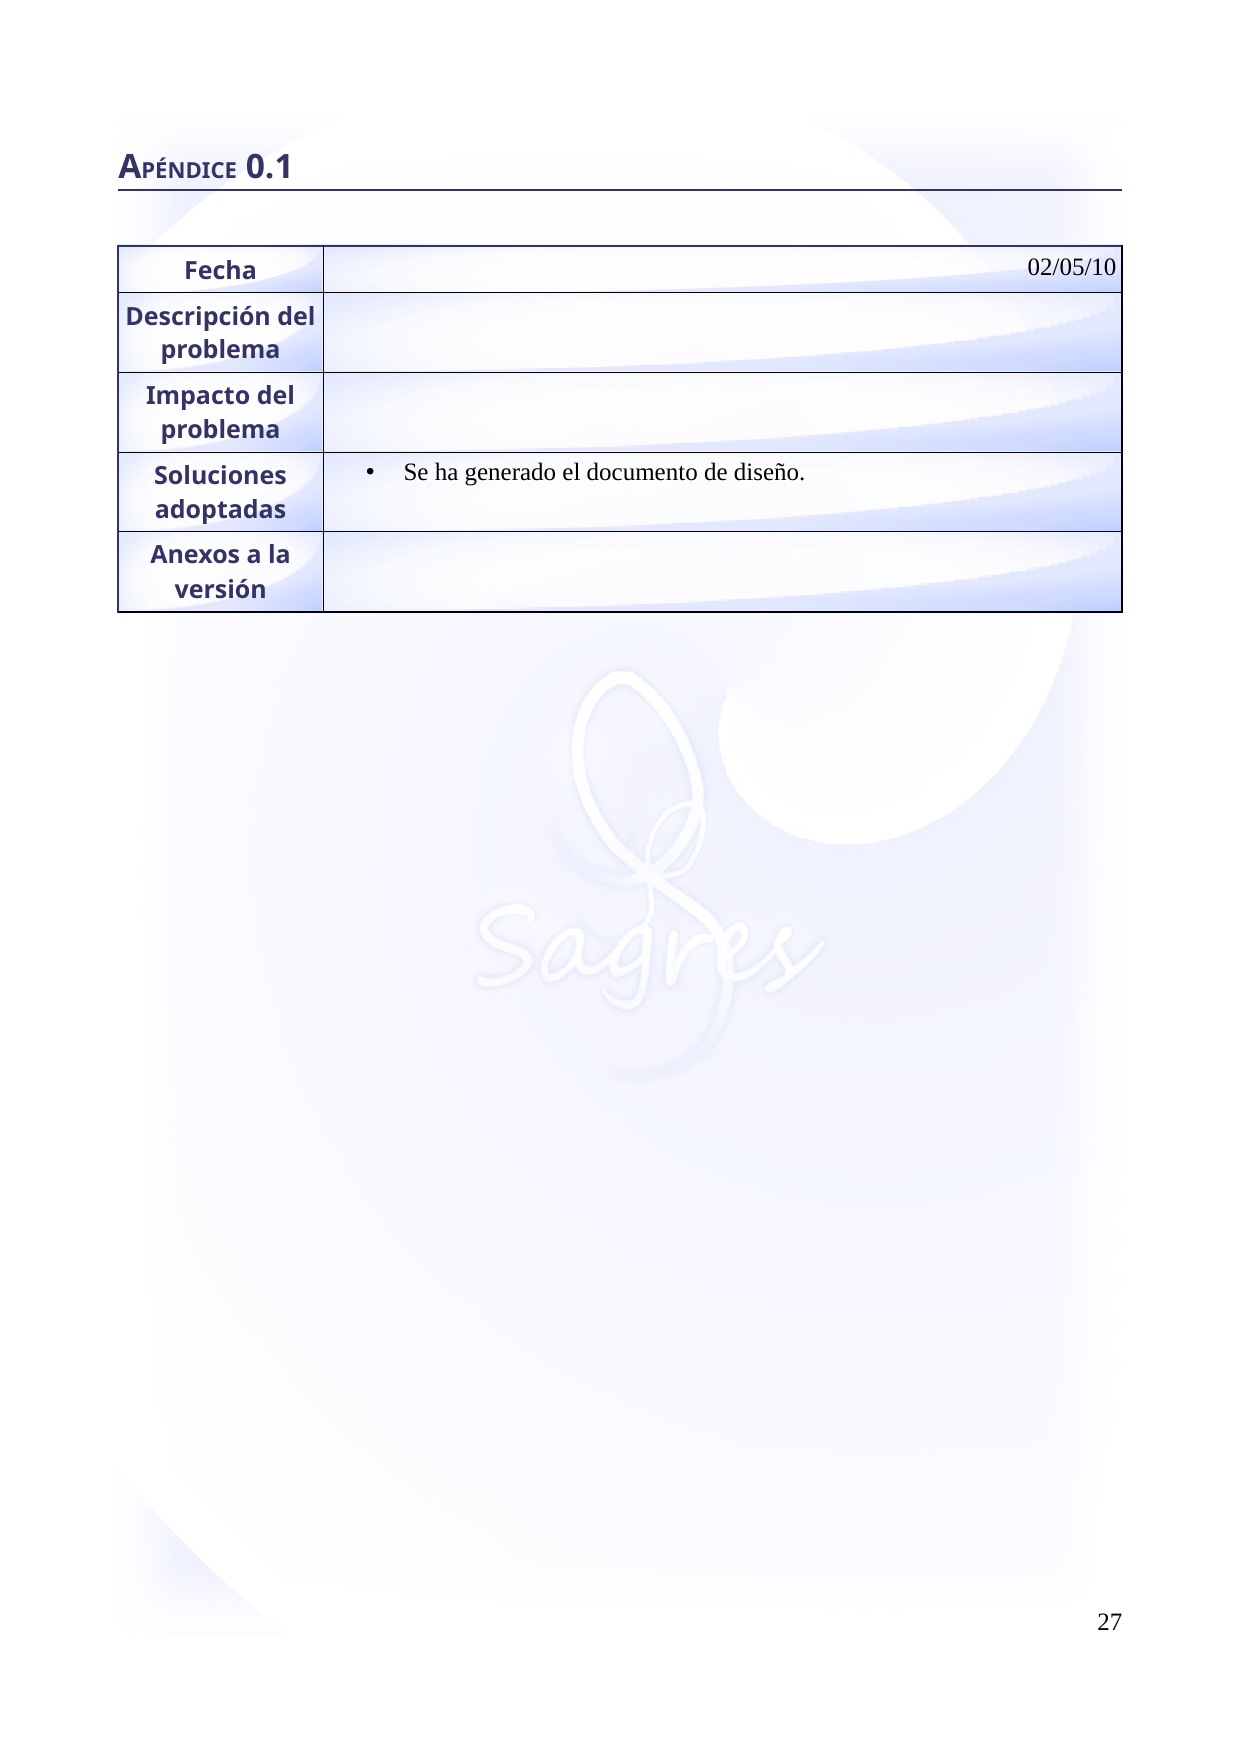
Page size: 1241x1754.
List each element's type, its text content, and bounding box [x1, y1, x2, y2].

picture [118, 191, 1122, 245]
subtitle Apéndice 0.1 [118, 143, 1122, 189]
table_cell Se ha generado el documento de diseño. [324, 453, 1121, 531]
table_header 02/05/10 [324, 247, 1121, 292]
table_cell Soluciones adoptadas [119, 453, 323, 531]
picture [118, 613, 1122, 1636]
table_cell [324, 293, 1121, 372]
table_cell Impacto del problema [119, 373, 323, 452]
table_cell Anexos a la versión [119, 532, 323, 611]
table_cell [324, 532, 1121, 611]
table_header Fecha [119, 247, 323, 292]
table_cell Descripción del problema [119, 293, 323, 372]
picture [118, 118, 1122, 143]
table_cell [324, 373, 1121, 452]
